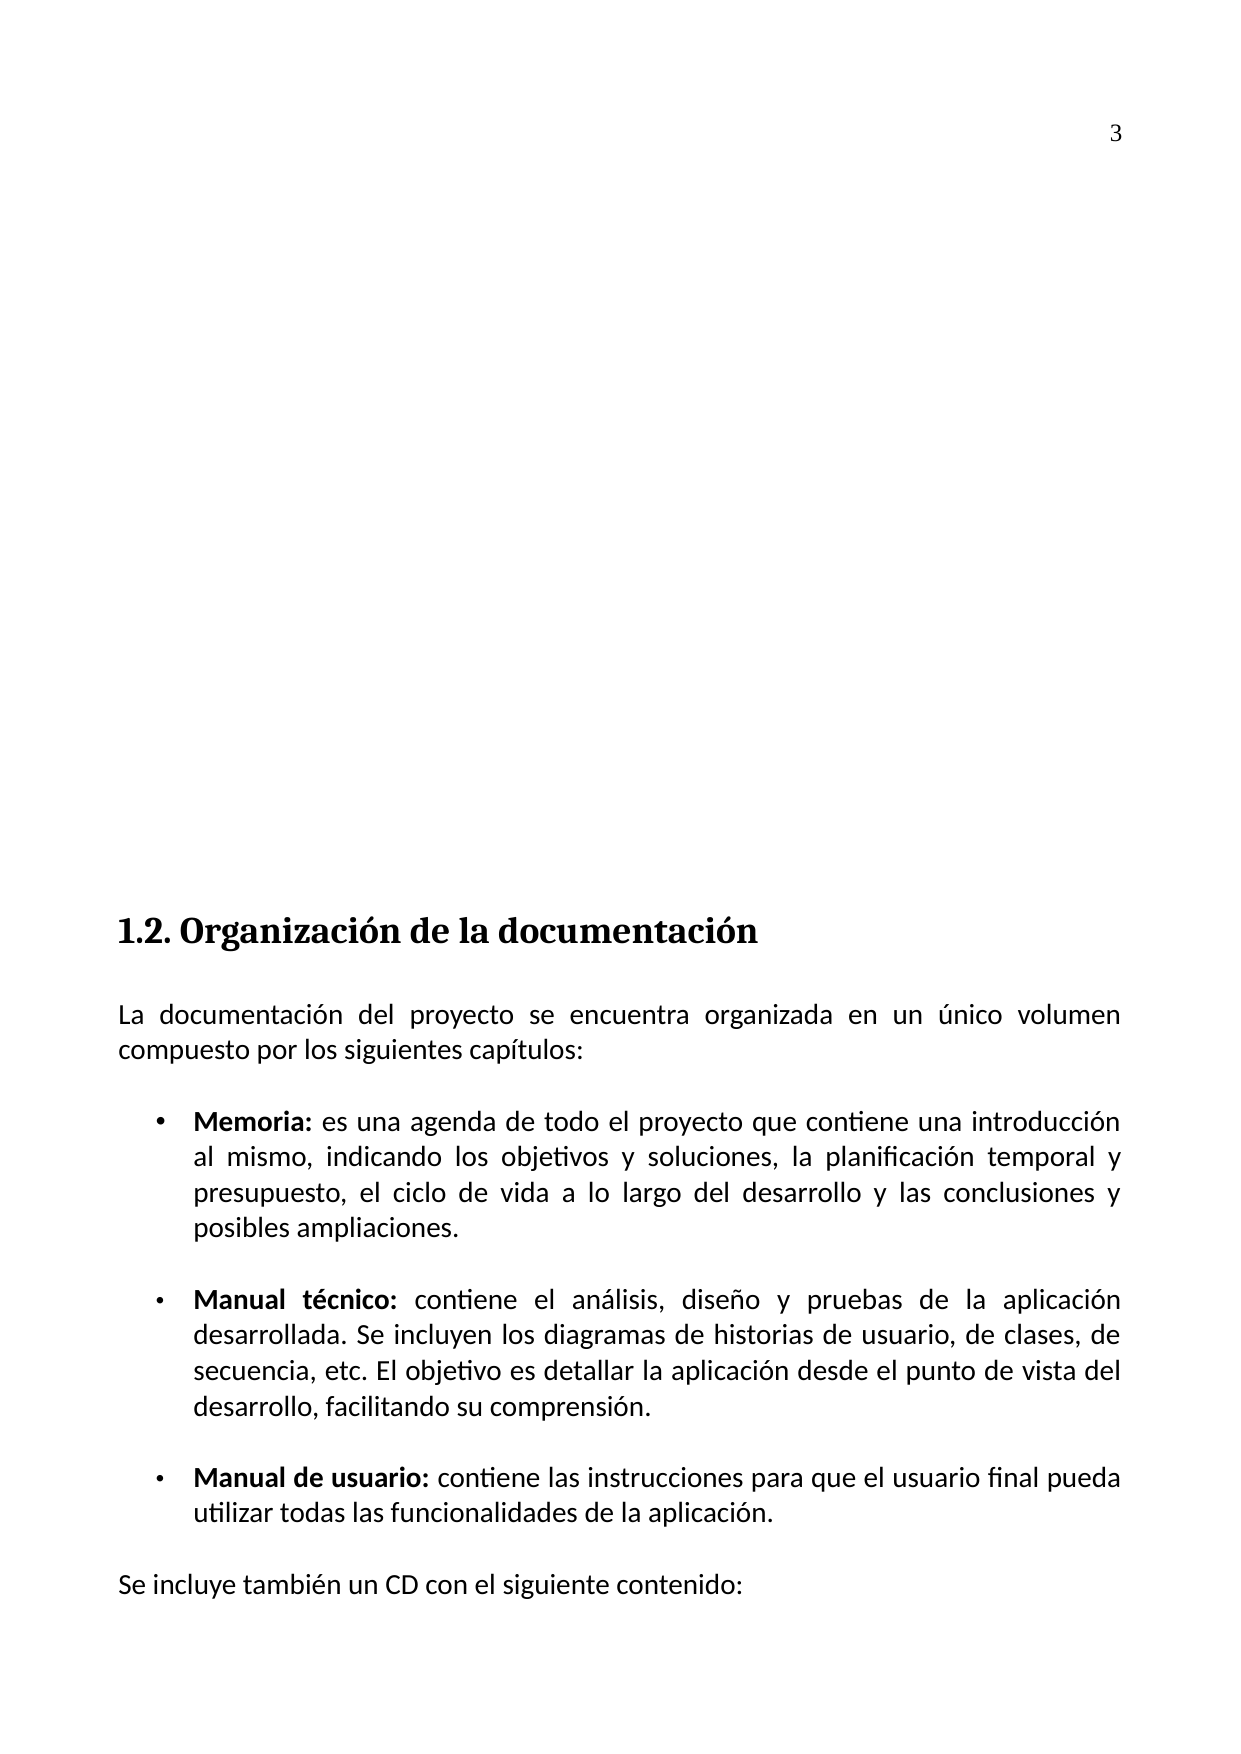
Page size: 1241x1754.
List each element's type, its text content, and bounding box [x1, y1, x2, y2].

text La documentación del proyecto se encuentra organizada en un único volumen compuesto por los siguientes capítulos: [118, 996, 1122, 1067]
list Memoria: es una agenda de todo el proyecto que contiene una introducción al mismo, indicando los objetivos y soluciones, la planificación temporal y presupuesto, el ciclo de vida a lo largo del desarrollo y las conclusiones y posibles ampliaciones. [156, 1103, 1122, 1245]
text Se incluye también un CD con el siguiente contenido: [118, 1566, 1122, 1601]
list Manual de usuario: contiene las instrucciones para que el usuario final pueda utilizar todas las funcionalidades de la aplicación. [156, 1459, 1122, 1530]
list Manual técnico: contiene el análisis, diseño y pruebas de la aplicación desarrollada. Se incluyen los diagramas de historias de usuario, de clases, de secuencia, etc. El objetivo es detallar la aplicación desde el punto de vista del desarrollo, facilitando su comprensión. [156, 1281, 1122, 1423]
text 1.2. Organización de la documentación [118, 909, 1122, 953]
